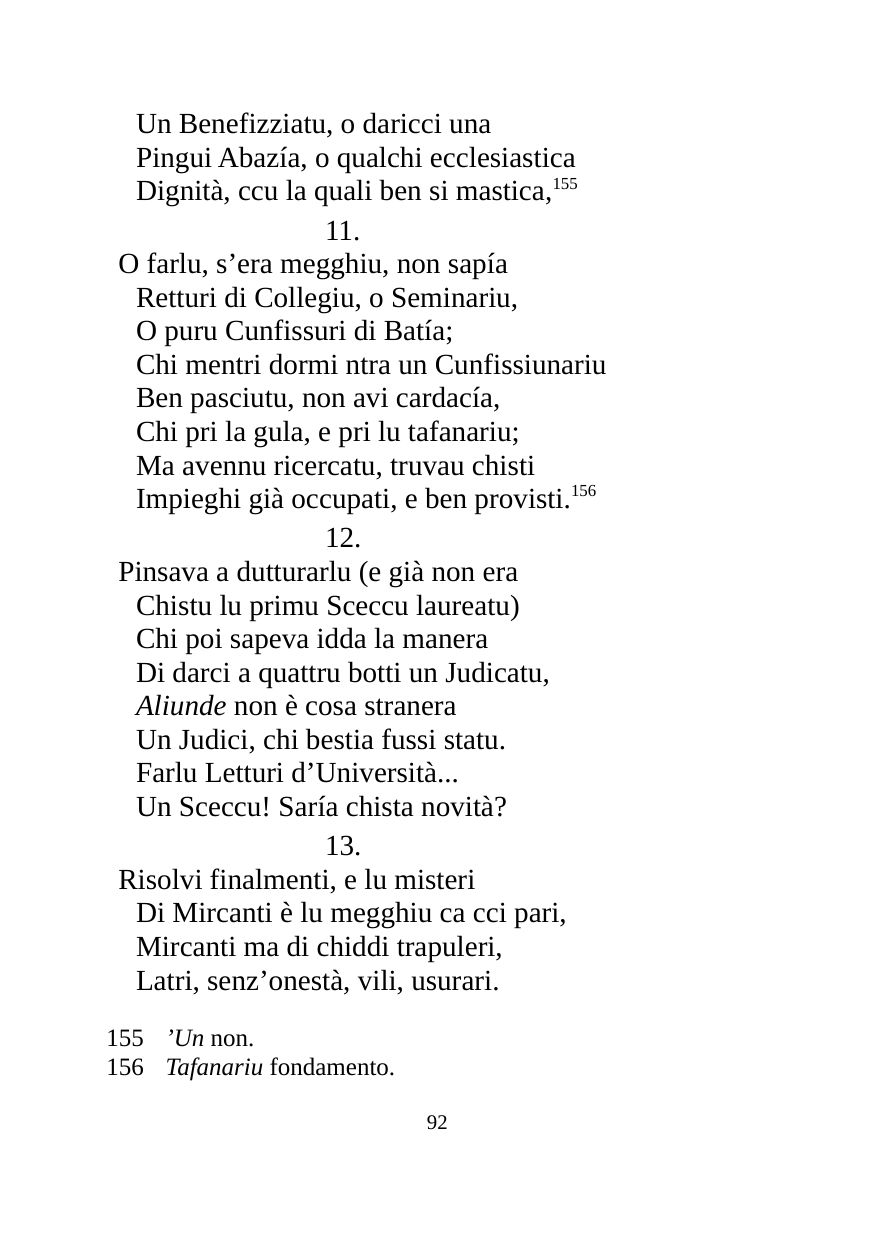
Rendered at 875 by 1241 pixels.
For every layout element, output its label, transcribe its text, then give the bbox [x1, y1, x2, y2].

text O farlu, s’era megghiu, non sapía Retturi di Collegiu, o Seminariu, O puru Cunfissuri di Batía; Chi mentri dormi ntra un Cunfissiunariu Ben pasciutu, non avi cardacía, Chi pri la gula, e pri lu tafanariu; Ma avennu ricercatu, truvau chisti Impieghi già occupati, e ben provisti. [118, 246, 768, 515]
text 13. [325, 828, 768, 862]
text Risolvi finalmenti, e lu misteri Di Mircanti è lu megghiu ca cci pari, Mircanti ma di chiddi trapuleri, Latri, senz’onestà, vili, usurari. [118, 862, 768, 996]
text Tafanariu fondamento. [106, 1052, 768, 1080]
text Un Benefizziatu, o daricci una Pingui Abazía, o qualchi ecclesiastica Dignità, ccu la quali ben si mastica, [118, 106, 768, 207]
text Pinsava a dutturarlu (e già non era Chistu lu primu Sceccu laureatu) Chi poi sapeva idda la manera Di darci a quattru botti un Judicatu, Aliunde non è cosa stranera Un Judici, chi bestia fussi statu. Farlu Letturi d’Università... Un Sceccu! Saría chista novità? [118, 554, 768, 822]
text 11. [325, 213, 768, 246]
text ’Un non. [106, 1023, 768, 1052]
text 12. [325, 521, 768, 554]
